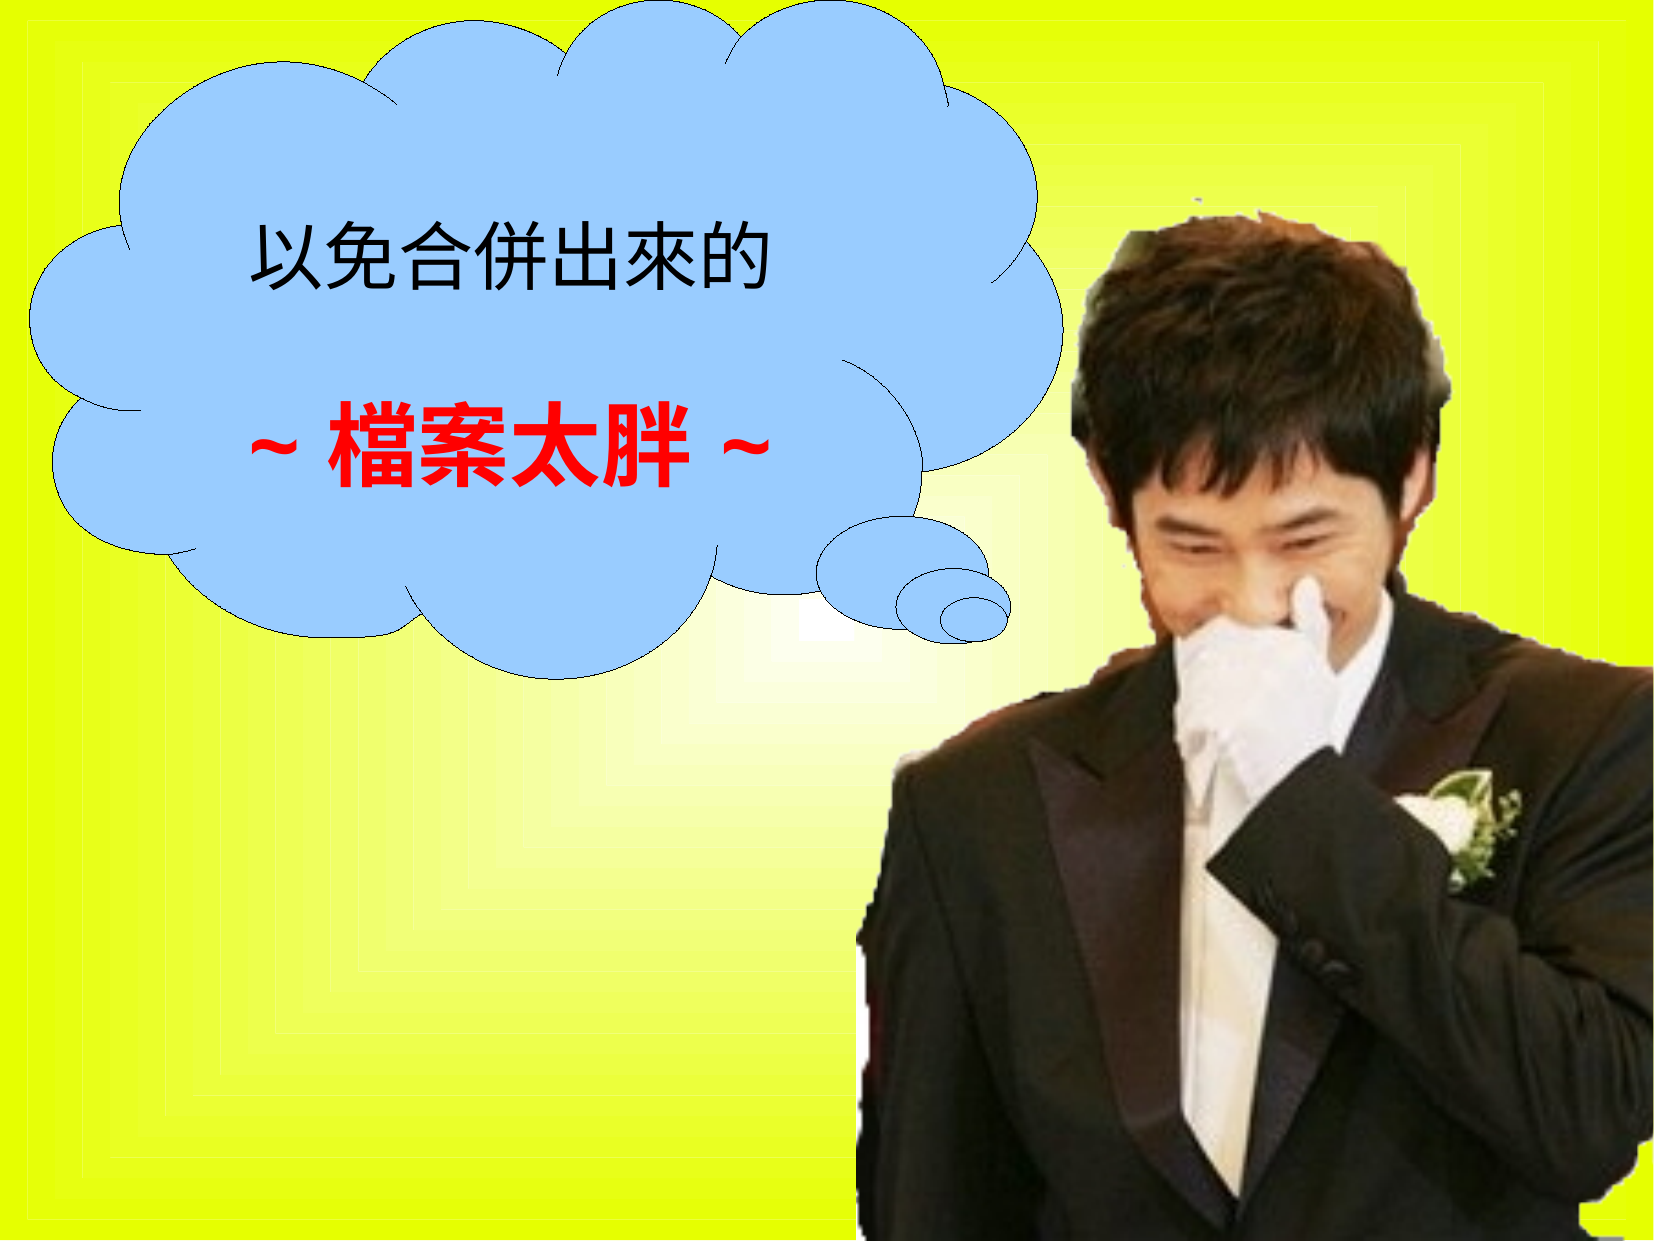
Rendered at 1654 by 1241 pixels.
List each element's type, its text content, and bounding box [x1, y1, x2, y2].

text_box 以免合併出來的 ~檔案太胖~ [29, 0, 1064, 680]
picture [856, 177, 1654, 1241]
